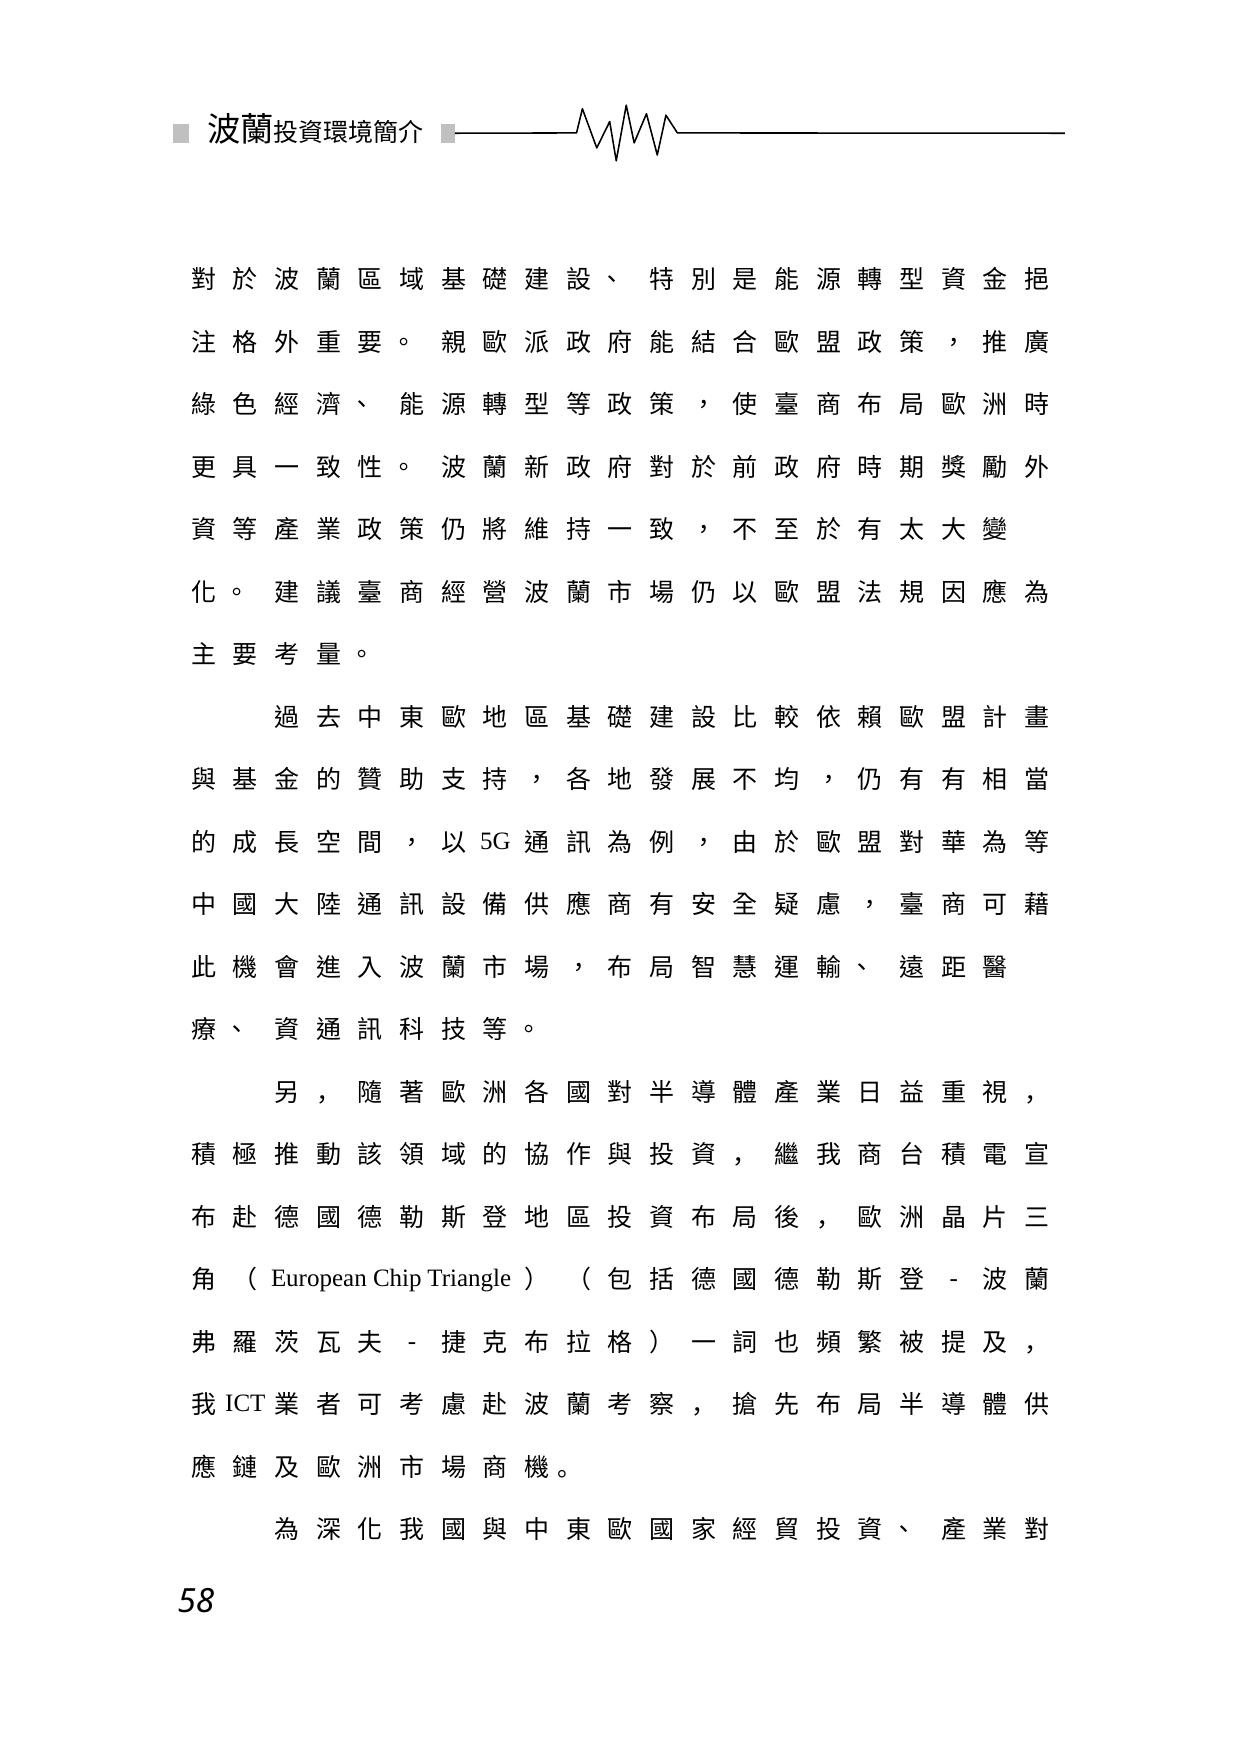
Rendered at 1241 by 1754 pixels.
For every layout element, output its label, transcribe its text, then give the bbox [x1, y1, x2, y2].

text 過去中東歐地區基礎建設比較依賴歐盟計畫與基金的贊助支持，各地發展不均，仍有有相當的成長空間，以5G通訊為例，由於歐盟對華為等中國大陸通訊設備供應商有安全疑慮，臺商可藉此機會進入波蘭市場，布局智慧運輸、遠距醫療、資通訊科技等。 [183, 674, 1058, 1049]
text 另，隨著歐洲各國對半導體產業日益重視，積極推動該領域的協作與投資，繼我商台積電宣布赴德國德勒斯登地區投資布局後，歐洲晶片三角（European Chip Triangle）（包括德國德勒斯登-波蘭弗羅茨瓦夫-捷克布拉格）一詞也頻繁被提及，我ICT業者可考慮赴波蘭考察，搶先布局半導體供應鏈及歐洲市場商機。 [183, 1049, 1058, 1486]
text 對於波蘭區域基礎建設、特別是能源轉型資金挹注格外重要。親歐派政府能結合歐盟政策，推廣綠色經濟、能源轉型等政策，使臺商布局歐洲時更具一致性。波蘭新政府對於前政府時期獎勵外資等產業政策仍將維持一致，不至於有太大變化。建議臺商經營波蘭市場仍以歐盟法規因應為主要考量。 [183, 236, 1058, 674]
text 為深化我國與中東歐國家經貿投資、產業對 [183, 1486, 1058, 1549]
